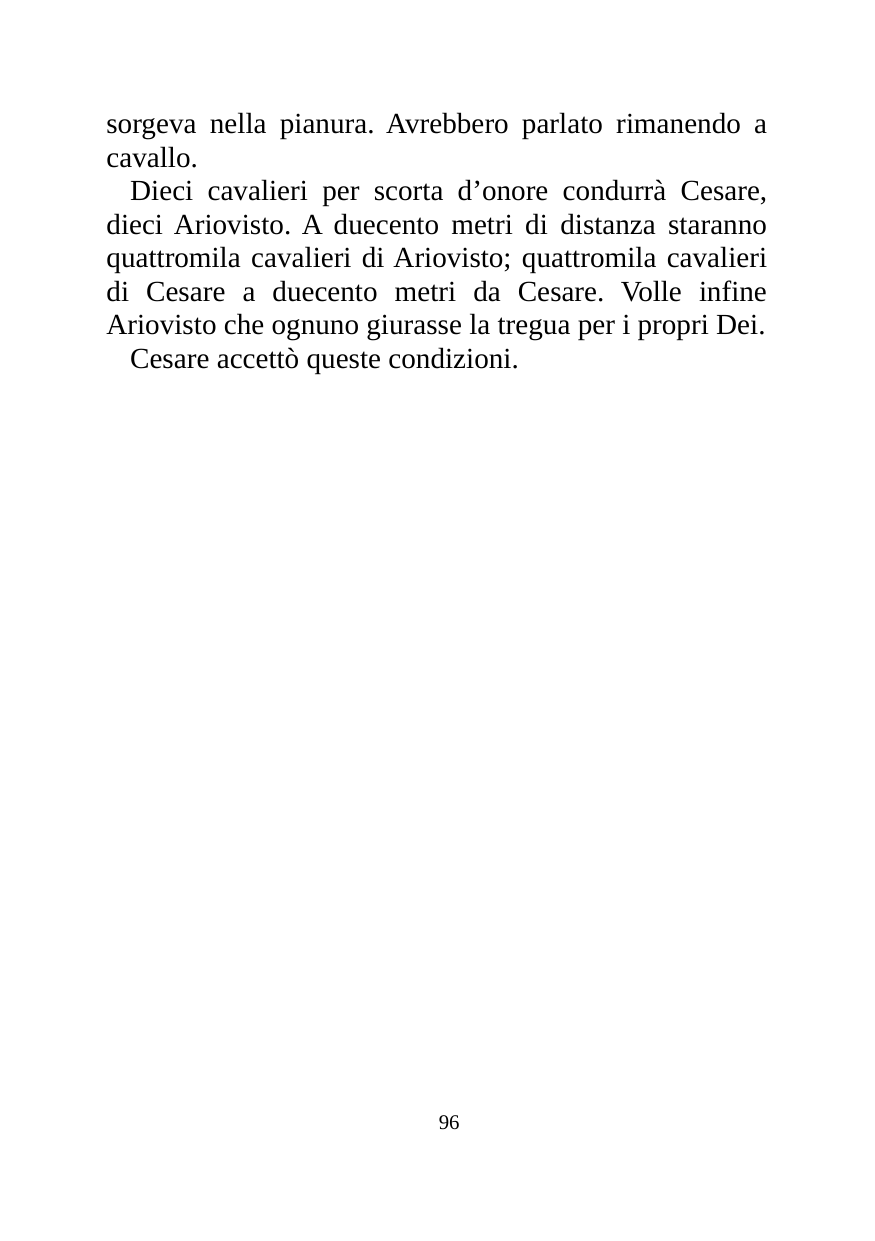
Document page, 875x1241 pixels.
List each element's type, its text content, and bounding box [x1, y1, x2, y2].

text sorgeva nella pianura. Avrebbero parlato rimanendo a cavallo. [106, 106, 768, 173]
text Cesare accettò queste condizioni. [106, 341, 768, 374]
text Dieci cavalieri per scorta d’onore condurrà Cesare, dieci Ariovisto. A duecento metri di distanza staranno quattromila cavalieri di Ariovisto; quattromila cavalieri di Cesare a duecento metri da Cesare. Volle infine Ariovisto che ognuno giurasse la tregua per i propri Dei. [106, 173, 768, 341]
